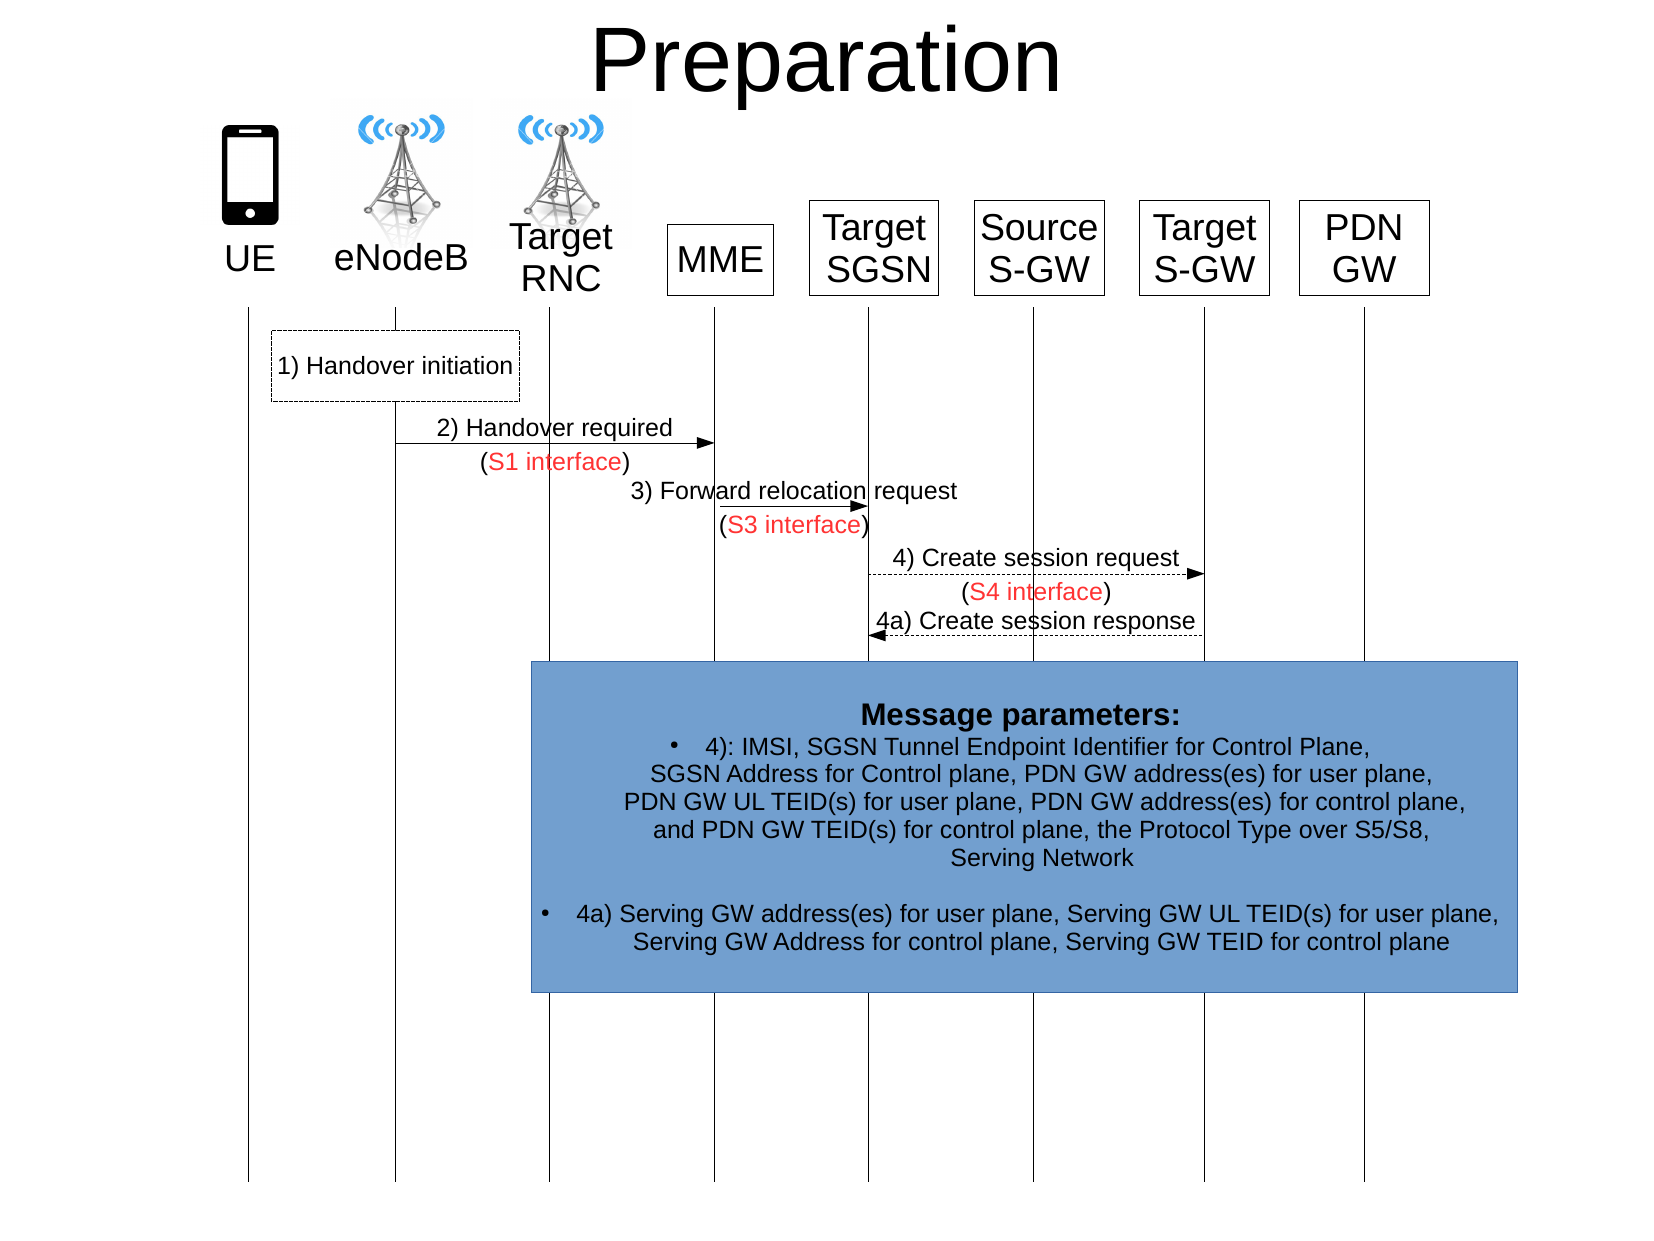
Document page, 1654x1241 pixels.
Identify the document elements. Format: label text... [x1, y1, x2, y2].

text_box Source S-GW [974, 200, 1105, 296]
text_box Target SGSN [809, 200, 939, 296]
text_box Message parameters: 4): IMSI, SGSN Tunnel Endpoint Identifier for Control Plane, SGSN Address for Control plane, PDN GW address(es) for user plane, PDN GW UL TEID(s) for user plane, PDN GW address(es) for control plane, and PDN GW TEID(s) for control plane, the Protocol Type over S5/S8, Serving Network 4a) Serving GW address(es) for user plane, Serving GW UL TEID(s) for user plane, Serving GW Address for control plane, Serving GW TEID for control plane [531, 661, 1518, 993]
text_box MME [667, 224, 774, 296]
text_box 1) Handover initiation [271, 330, 520, 402]
picture [330, 113, 473, 249]
text_box Target S-GW [1139, 200, 1270, 296]
picture [490, 113, 632, 249]
text_box PDN GW [1299, 200, 1430, 296]
picture [200, 125, 300, 225]
title Preparation [82, 8, 1571, 113]
